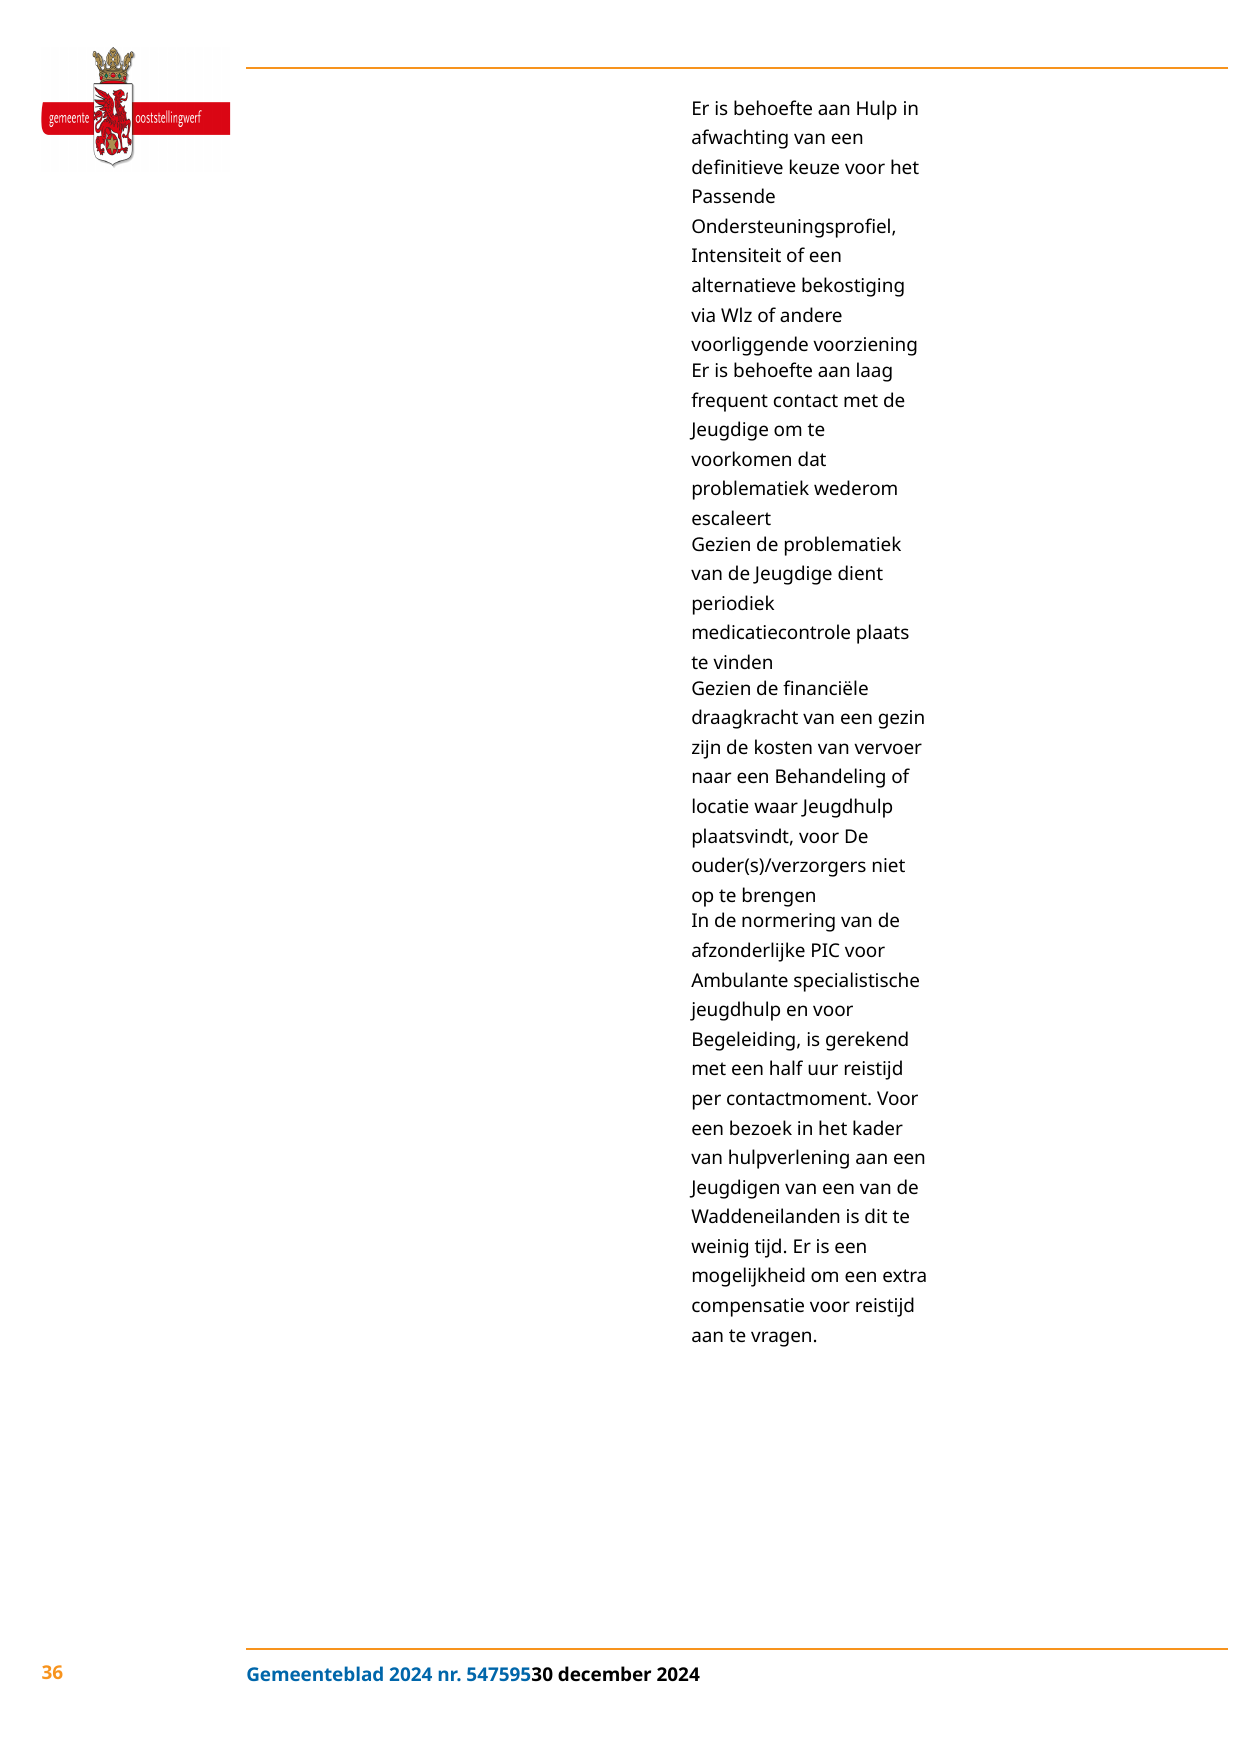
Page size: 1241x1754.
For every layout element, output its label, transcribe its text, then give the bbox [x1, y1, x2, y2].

table_cell [248, 95, 452, 1348]
table_cell [452, 95, 691, 1348]
table_cell Gezien de problematiek van de Jeugdige dient periodiek medicatiecontrole plaats te vinden [691, 531, 930, 675]
picture [41, 47, 231, 172]
table_cell [930, 95, 1152, 1348]
table_cell Gezien de financiële draagkracht van een gezin zijn de kosten van vervoer naar een Behandeling of locatie waar Jeugdhulp plaatsvindt, voor De ouder(s)/verzorgers niet op te brengen [691, 675, 930, 908]
table_cell In de normering van de afzonderlijke PIC voor Ambulante specialistische jeugdhulp en voor Begeleiding, is gerekend met een half uur reistijd per contactmoment. Voor een bezoek in het kader van hulpverlening aan een Jeugdigen van een van de Waddeneilanden is dit te weinig tijd. Er is een mogelijkheid om een extra compensatie voor reistijd aan te vragen. [691, 908, 930, 1348]
table_cell Er is behoefte aan Hulp in afwachting van een definitieve keuze voor het Passende Ondersteuningsprofiel, Intensiteit of een alternatieve bekostiging via Wlz of andere voorliggende voorziening [691, 95, 930, 357]
table_cell Er is behoefte aan laag frequent contact met de Jeugdige om te voorkomen dat problematiek wederom escaleert [691, 357, 930, 531]
